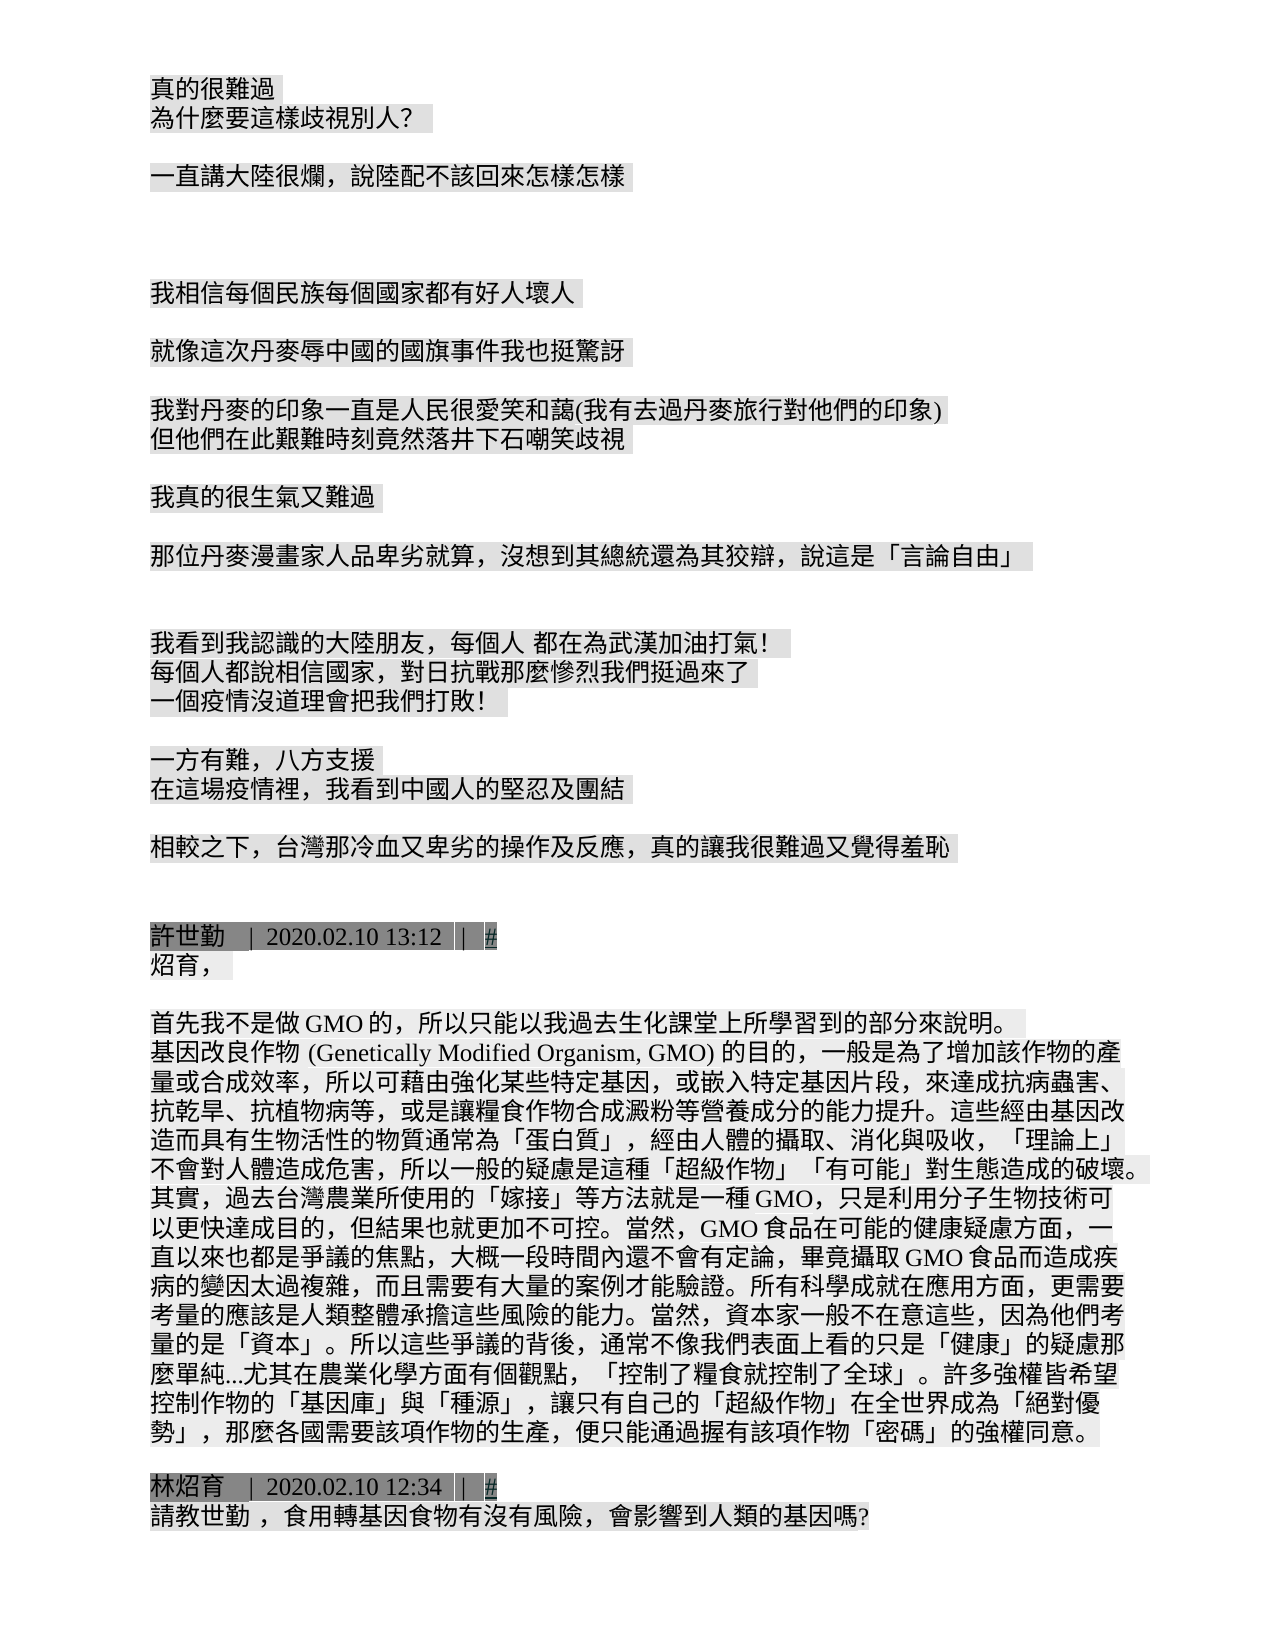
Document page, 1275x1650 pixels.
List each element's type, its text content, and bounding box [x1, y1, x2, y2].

text 炤育， 首先我不是做GMO的，所以只能以我過去生化課堂上所學習到的部分來說明。 基因改良作物 (Genetically Modified Organism, GMO) 的目的，一般是為了增加該作物的產量或合成效率，所以可藉由強化某些特定基因，或嵌入特定基因片段，來達成抗病蟲害、抗乾旱、抗植物病等，或是讓糧食作物合成澱粉等營養成分的能力提升。這些經由基因改造而具有生物活性的物質通常為「蛋白質」，經由人體的攝取、消化與吸收，「理論上」不會對人體造成危害，所以一般的疑慮是這種「超級作物」「有可能」對生態造成的破壞。其實，過去台灣農業所使用的「嫁接」等方法就是一種GMO，只是利用分子生物技術可以更快達成目的，但結果也就更加不可控。當然，GMO食品在可能的健康疑慮方面，一直以來也都是爭議的焦點，大概一段時間內還不會有定論，畢竟攝取GMO食品而造成疾病的變因太過複雜，而且需要有大量的案例才能驗證。所有科學成就在應用方面，更需要考量的應該是人類整體承擔這些風險的能力。當然，資本家一般不在意這些，因為他們考量的是「資本」。所以這些爭議的背後，通常不像我們表面上看的只是「健康」的疑慮那麼單純...尤其在農業化學方面有個觀點，「控制了糧食就控制了全球」。許多強權皆希望控制作物的「基因庫」與「種源」，讓只有自己的「超級作物」在全世界成為「絕對優勢」，那麼各國需要該項作物的生產，便只能通過握有該項作物「密碼」的強權同意。 [150, 951, 1125, 1447]
text 真的很難過 為什麼要這樣歧視別人？ 一直講大陸很爛，說陸配不該回來怎樣怎樣 我相信每個民族每個國家都有好人壞人 就像這次丹麥辱中國的國旗事件我也挺驚訝 我對丹麥的印象一直是人民很愛笑和藹(我有去過丹麥旅行對他們的印象) 但他們在此艱難時刻竟然落井下石嘲笑歧視 我真的很生氣又難過 那位丹麥漫畫家人品卑劣就算，沒想到其總統還為其狡辯，說這是「言論自由」 我看到我認識的大陸朋友，每個人 都在為武漢加油打氣！ 每個人都說相信國家，對日抗戰那麼慘烈我們挺過來了 一個疫情沒道理會把我們打敗！ 一方有難，八方支援 在這場疫情裡，我看到中國人的堅忍及團結 相較之下，台灣那冷血又卑劣的操作及反應，真的讓我很難過又覺得羞恥 [150, 75, 1125, 897]
text 許世勤 | 2020.02.10 13:12 | # [150, 922, 1125, 951]
text 林炤育 | 2020.02.10 12:34 | # [150, 1472, 1125, 1502]
text 請教世勤 ，食用轉基因食物有沒有風險，會影響到人類的基因嗎? [150, 1502, 1125, 1531]
